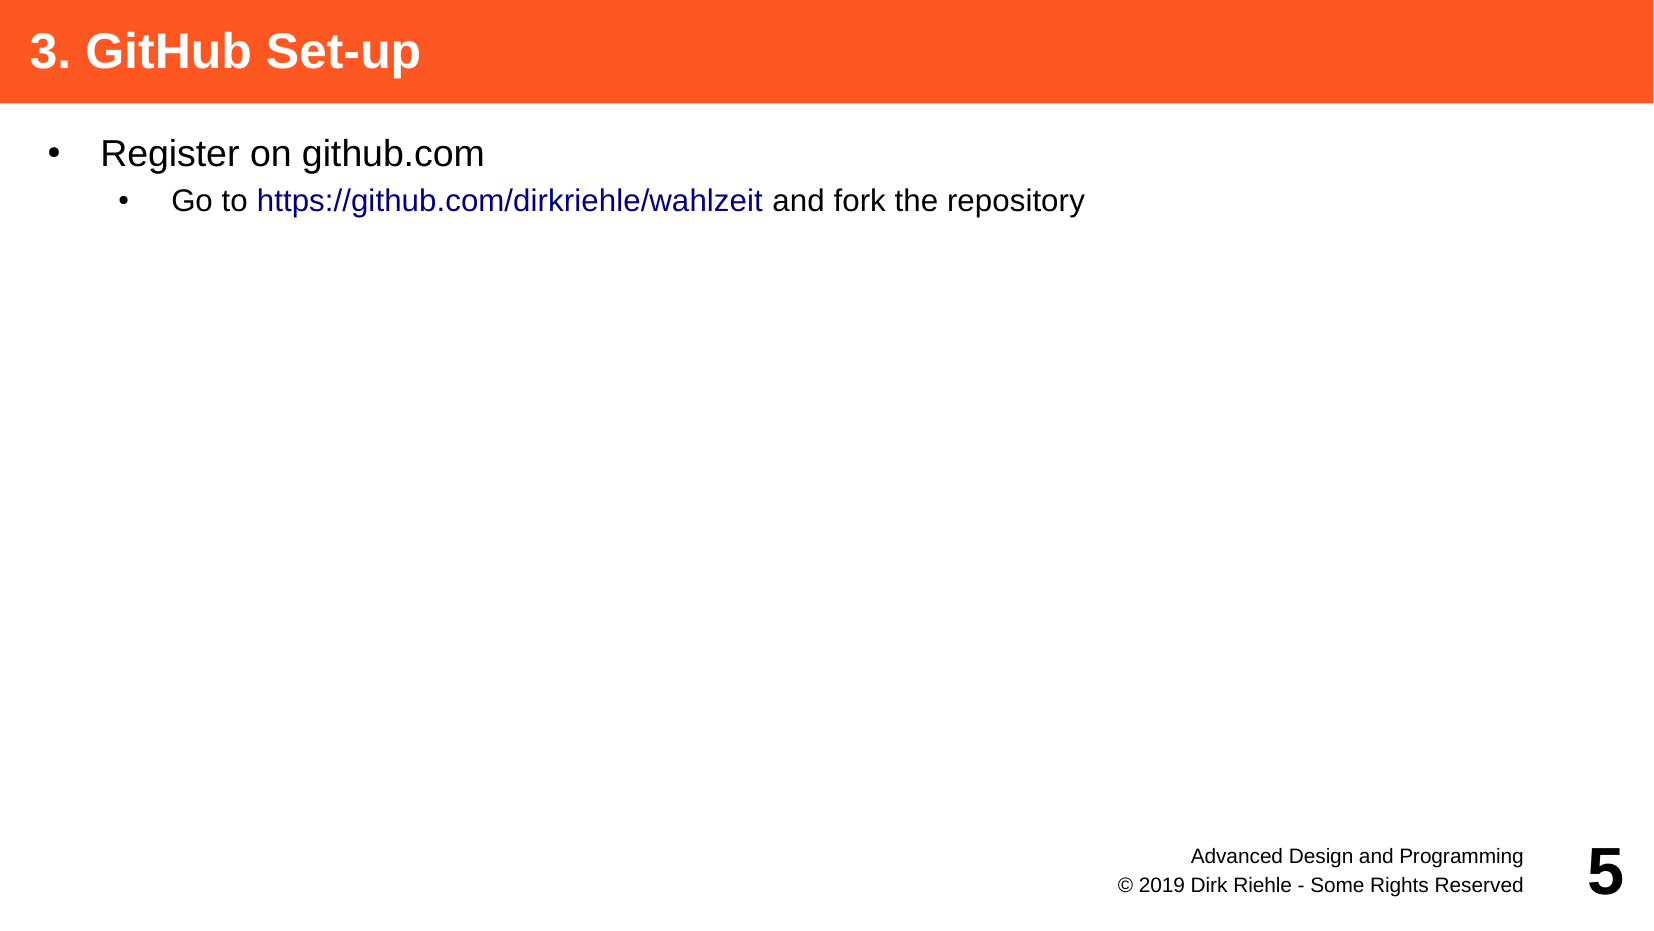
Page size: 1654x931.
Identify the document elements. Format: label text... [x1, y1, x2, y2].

list Register on github.com Go to https://github.com/dirkriehle/wahlzeit and fork the repository [29, 132, 1625, 813]
title 3. GitHub Set-up [0, 0, 1654, 104]
